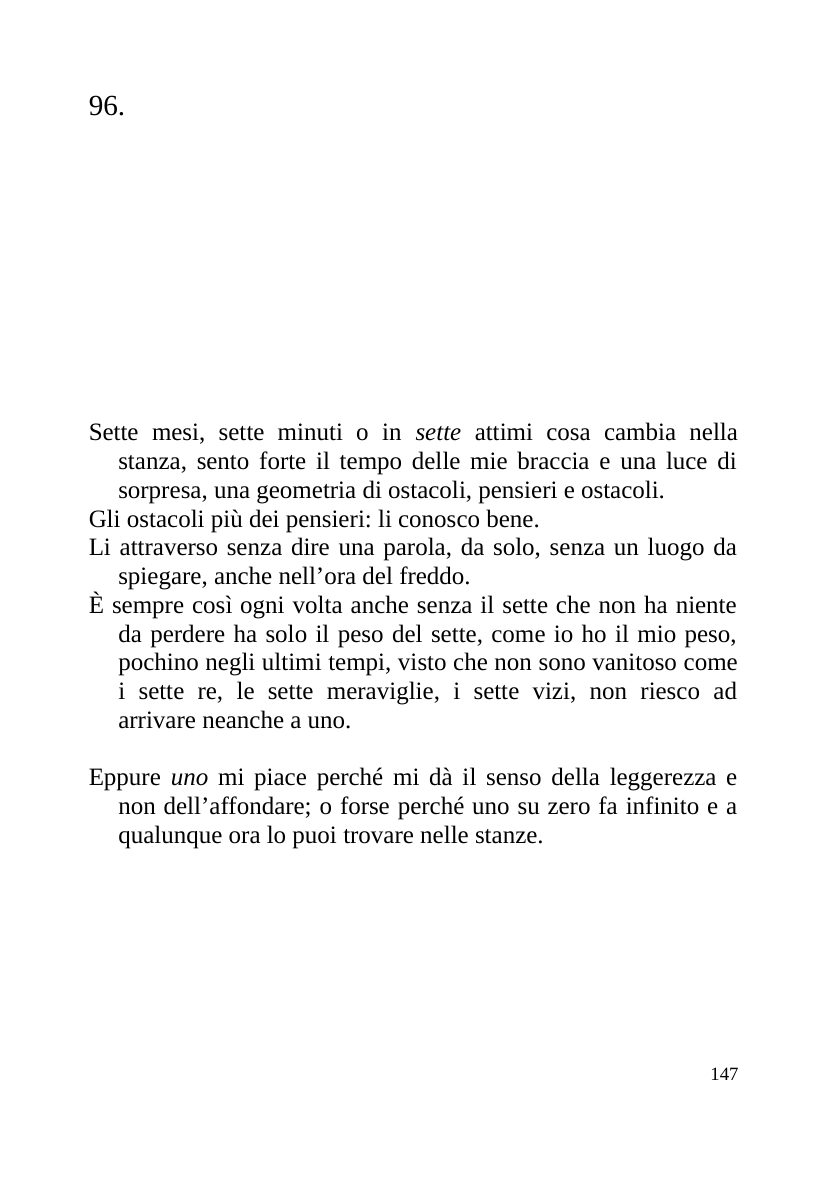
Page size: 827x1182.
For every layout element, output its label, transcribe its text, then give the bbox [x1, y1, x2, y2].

text Gli ostacoli più dei pensieri: li conosco bene. [88, 504, 738, 532]
text Sette mesi, sette minuti o in sette attimi cosa cambia nella stanza, sento forte il tempo delle mie braccia e una luce di sorpresa, una geometria di ostacoli, pensieri e ostacoli. [88, 417, 738, 504]
text È sempre così ogni volta anche senza il sette che non ha niente da perdere ha solo il peso del sette, come io ho il mio peso, pochino negli ultimi tempi, visto che non sono vanitoso come i sette re, le sette meraviglie, i sette vizi, non riesco ad arrivare neanche a uno. [88, 590, 738, 734]
text Eppure uno mi piace perché mi dà il senso della leggerezza e non dell’affondare; o forse perché uno su zero fa infinito e a qualunque ora lo puoi trovare nelle stanze. [88, 762, 738, 849]
subtitle 96. [88, 88, 738, 122]
text Li attraverso senza dire una parola, da solo, senza un luogo da spiegare, anche nell’ora del freddo. [88, 532, 738, 590]
